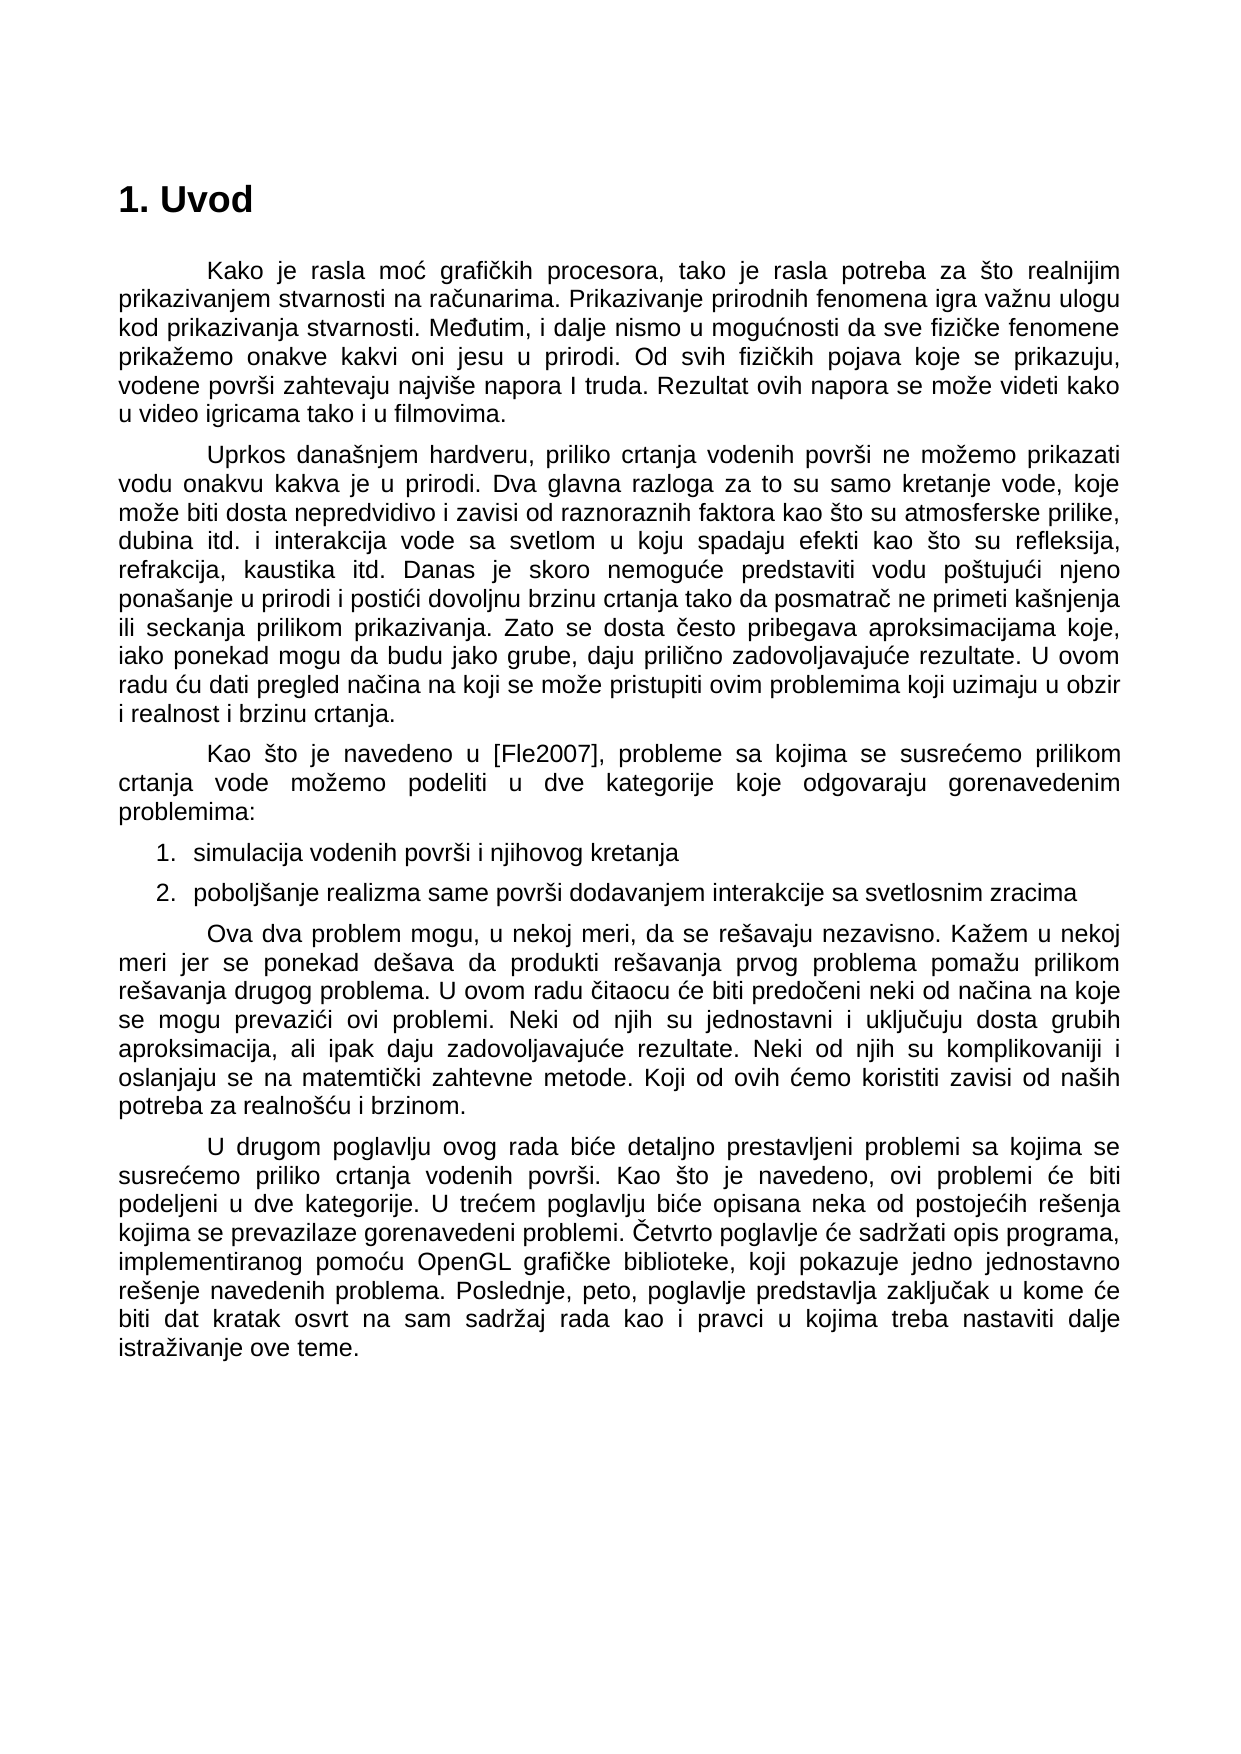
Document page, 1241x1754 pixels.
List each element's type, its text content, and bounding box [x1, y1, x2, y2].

text Kao što je navedeno u [Fle2007], probleme sa kojima se susrećemo prilikom crtanja vode možemo podeliti u dve kategorije koje odgovaraju gorenavedenim problemima: [118, 739, 1122, 826]
text Kako je rasla moć grafičkih procesora, tako je rasla potreba za što realnijim prikazivanjem stvarnosti na računarima. Prikazivanje prirodnih fenomena igra važnu ulogu kod prikazivanja stvarnosti. Međutim, i dalje nismo u mogućnosti da sve fizičke fenomene prikažemo onakve kakvi oni jesu u prirodi. Od svih fizičkih pojava koje se prikazuju, vodene površi zahtevaju najviše napora I truda. Rezultat ovih napora se može videti kako u video igricama tako i u filmovima. [118, 256, 1122, 428]
list simulacija vodenih površi i njihovog kretanja [156, 838, 1122, 866]
list poboljšanje realizma same površi dodavanjem interakcije sa svetlosnim zracima [156, 878, 1122, 907]
text Ova dva problem mogu, u nekoj meri, da se rešavaju nezavisno. Kažem u nekoj meri jer se ponekad dešava da produkti rešavanja prvog problema pomažu prilikom rešavanja drugog problema. U ovom radu čitaocu će biti predočeni neki od načina na koje se mogu prevazići ovi problemi. Neki od njih su jednostavni i uključuju dosta grubih aproksimacija, ali ipak daju zadovoljavajuće rezultate. Neki od njih su komplikovaniji i oslanjaju se na matemtički zahtevne metode. Koji od ovih ćemo koristiti zavisi od naših potreba za realnošću i brzinom. [118, 919, 1122, 1120]
subtitle Uvod [118, 177, 1122, 220]
text U drugom poglavlju ovog rada biće detaljno prestavljeni problemi sa kojima se susrećemo priliko crtanja vodenih površi. Kao što je navedeno, ovi problemi će biti podeljeni u dve kategorije. U trećem poglavlju biće opisana neka od postojećih rešenja kojima se prevazilaze gorenavedeni problemi. Četvrto poglavlje će sadržati opis programa, implementiranog pomoću OpenGL grafičke biblioteke, koji pokazuje jedno jednostavno rešenje navedenih problema. Poslednje, peto, poglavlje predstavlja zaključak u kome će biti dat kratak osvrt na sam sadržaj rada kao i pravci u kojima treba nastaviti dalje istraživanje ove teme. [118, 1132, 1122, 1362]
text Uprkos današnjem hardveru, priliko crtanja vodenih površi ne možemo prikazati vodu onakvu kakva je u prirodi. Dva glavna razloga za to su samo kretanje vode, koje može biti dosta nepredvidivo i zavisi od raznoraznih faktora kao što su atmosferske prilike, dubina itd. i interakcija vode sa svetlom u koju spadaju efekti kao što su refleksija, refrakcija, kaustika itd. Danas je skoro nemoguće predstaviti vodu poštujući njeno ponašanje u prirodi i postići dovoljnu brzinu crtanja tako da posmatrač ne primeti kašnjenja ili seckanja prilikom prikazivanja. Zato se dosta često pribegava aproksimacijama koje, iako ponekad mogu da budu jako grube, daju prilično zadovoljavajuće rezultate. U ovom radu ću dati pregled načina na koji se može pristupiti ovim problemima koji uzimaju u obzir i realnost i brzinu crtanja. [118, 440, 1122, 728]
